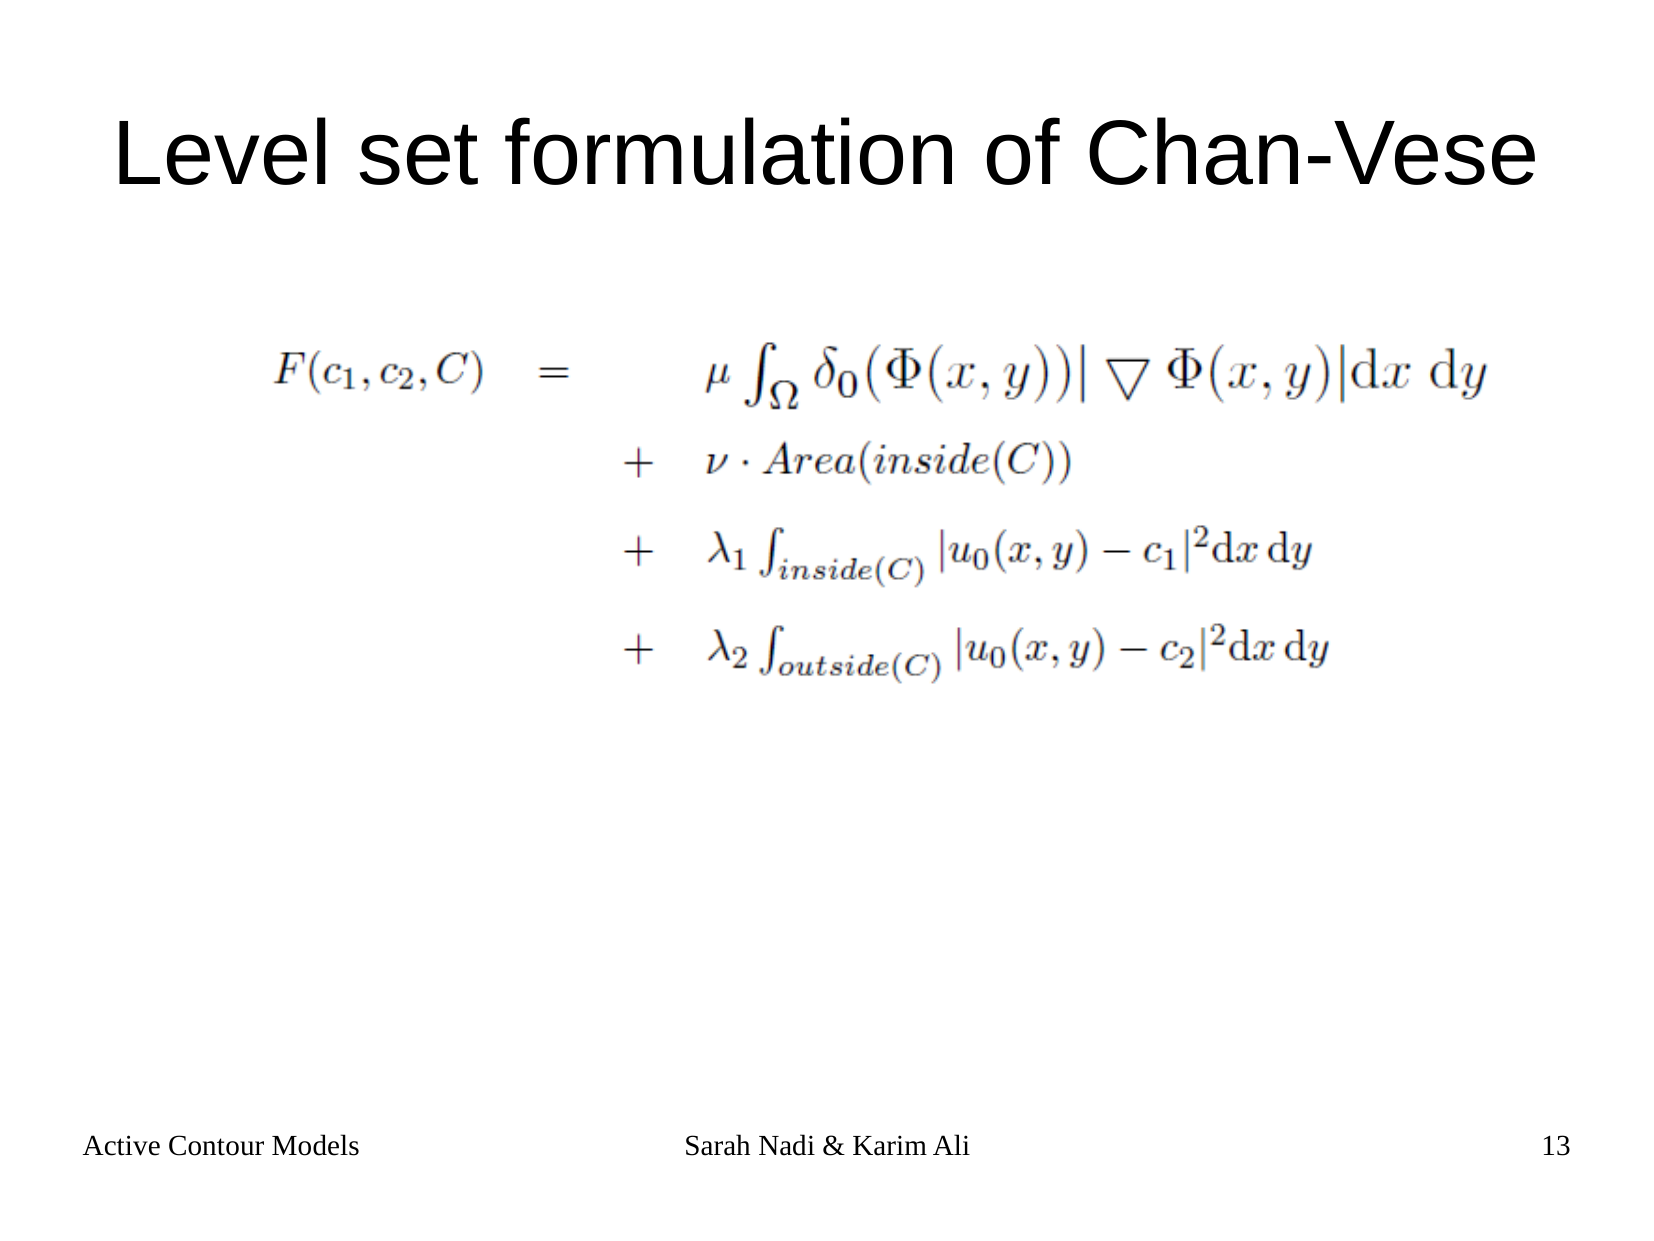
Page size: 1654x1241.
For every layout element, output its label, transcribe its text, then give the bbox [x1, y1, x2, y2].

title Level set formulation of Chan-Vese [82, 49, 1571, 257]
picture [271, 324, 1506, 703]
